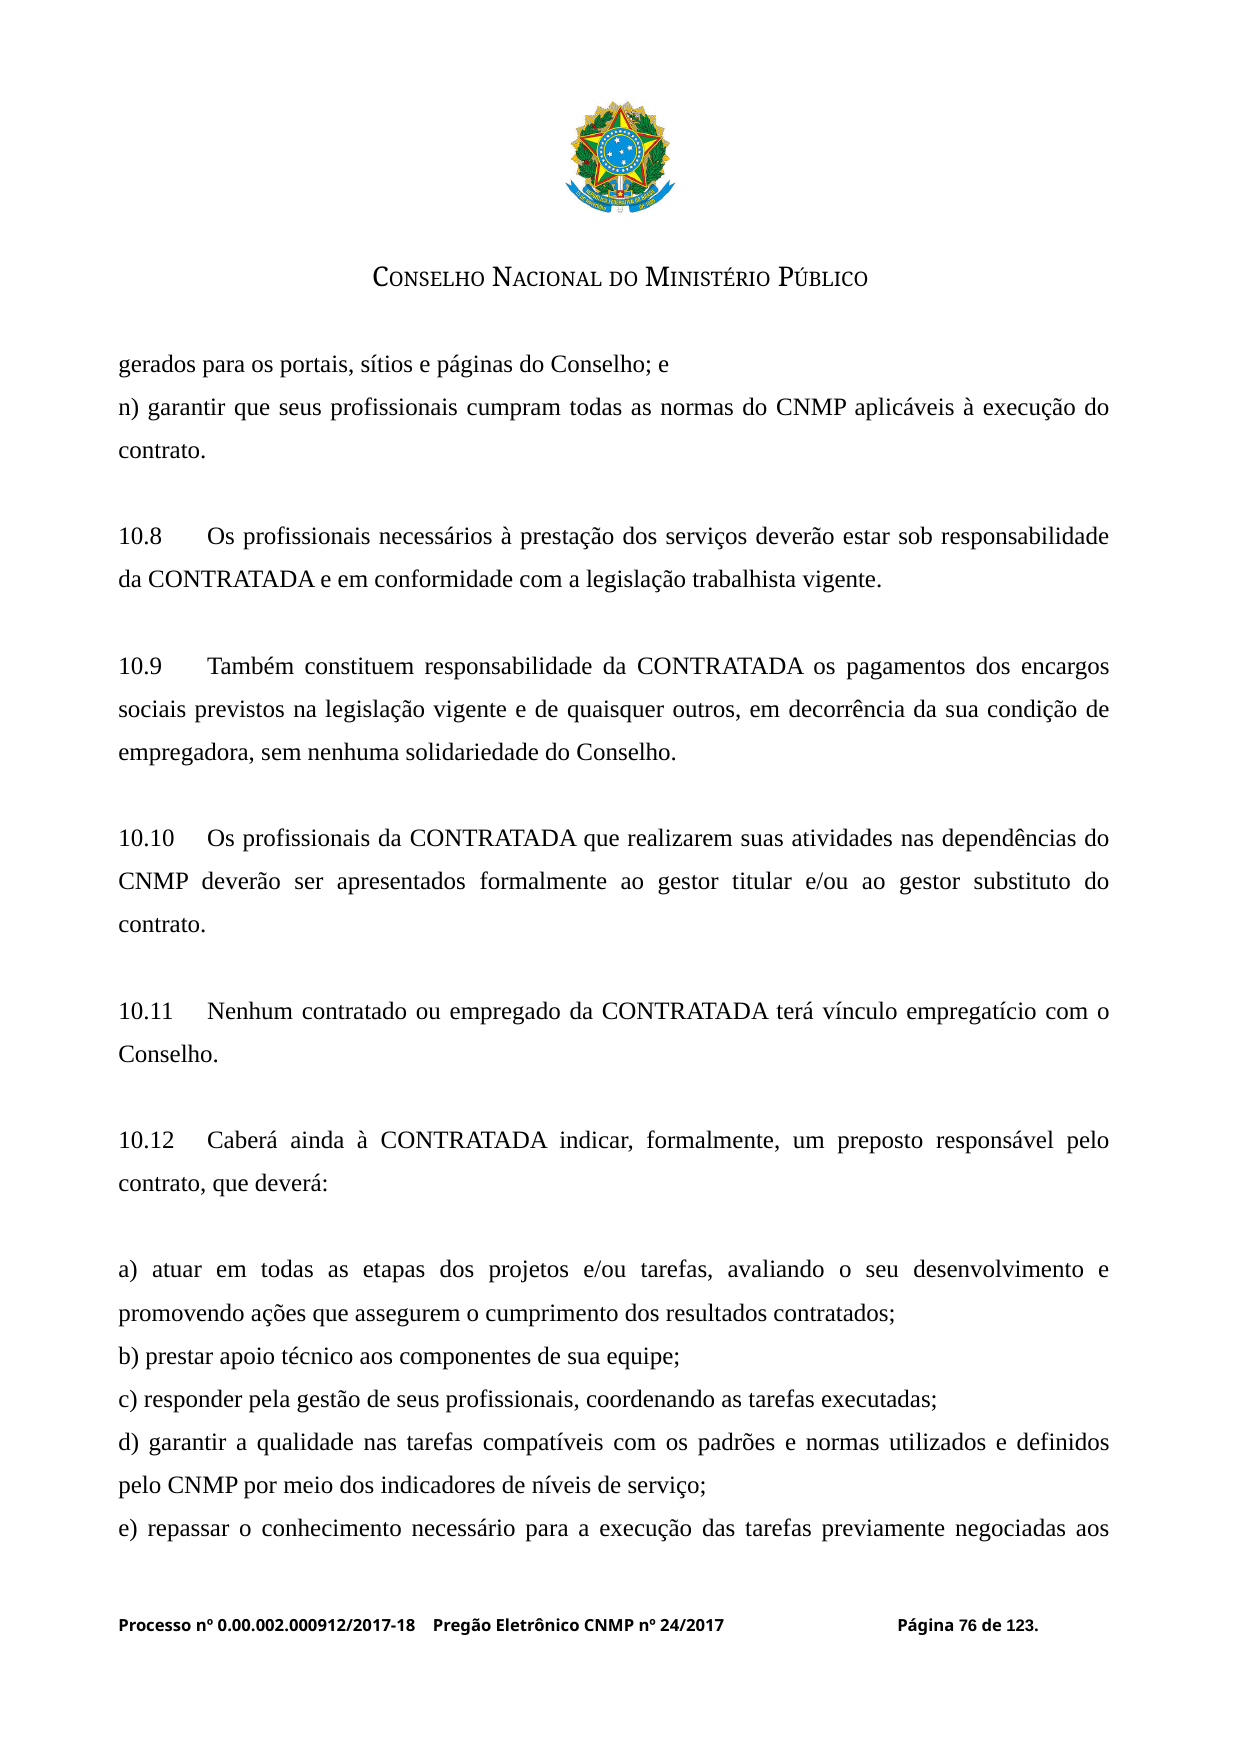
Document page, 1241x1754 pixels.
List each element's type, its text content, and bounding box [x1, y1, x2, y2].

text 10.11 Nenhum contratado ou empregado da CONTRATADA terá vínculo empregatício com o Conselho. [118, 996, 1110, 1068]
text gerados para os portais, sítios e páginas do Conselho; e [118, 349, 1110, 378]
text e) repassar o conhecimento necessário para a execução das tarefas previamente negociadas aos [118, 1513, 1110, 1542]
text 10.8 Os profissionais necessários à prestação dos serviços deverão estar sob responsabilidade da CONTRATADA e em conformidade com a legislação trabalhista vigente. [118, 521, 1110, 593]
text 10.12 Caberá ainda à CONTRATADA indicar, formalmente, um preposto responsável pelo contrato, que deverá: [118, 1125, 1110, 1197]
text a) atuar em todas as etapas dos projetos e/ou tarefas, avaliando o seu desenvolvimento e promovendo ações que assegurem o cumprimento dos resultados contratados; [118, 1254, 1110, 1326]
text 10.10 Os profissionais da CONTRATADA que realizarem suas atividades nas dependências do CNMP deverão ser apresentados formalmente ao gestor titular e/ou ao gestor substituto do contrato. [118, 823, 1110, 938]
text b) prestar apoio técnico aos componentes de sua equipe; [118, 1341, 1110, 1369]
text d) garantir a qualidade nas tarefas compatíveis com os padrões e normas utilizados e definidos pelo CNMP por meio dos indicadores de níveis de serviço; [118, 1427, 1110, 1499]
text n) garantir que seus profissionais cumpram todas as normas do CNMP aplicáveis à execução do contrato. [118, 392, 1110, 464]
text c) responder pela gestão de seus profissionais, coordenando as tarefas executadas; [118, 1384, 1110, 1413]
text 10.9 Também constituem responsabilidade da CONTRATADA os pagamentos dos encargos sociais previstos na legislação vigente e de quaisquer outros, em decorrência da sua condição de empregadora, sem nenhuma solidariedade do Conselho. [118, 651, 1110, 766]
